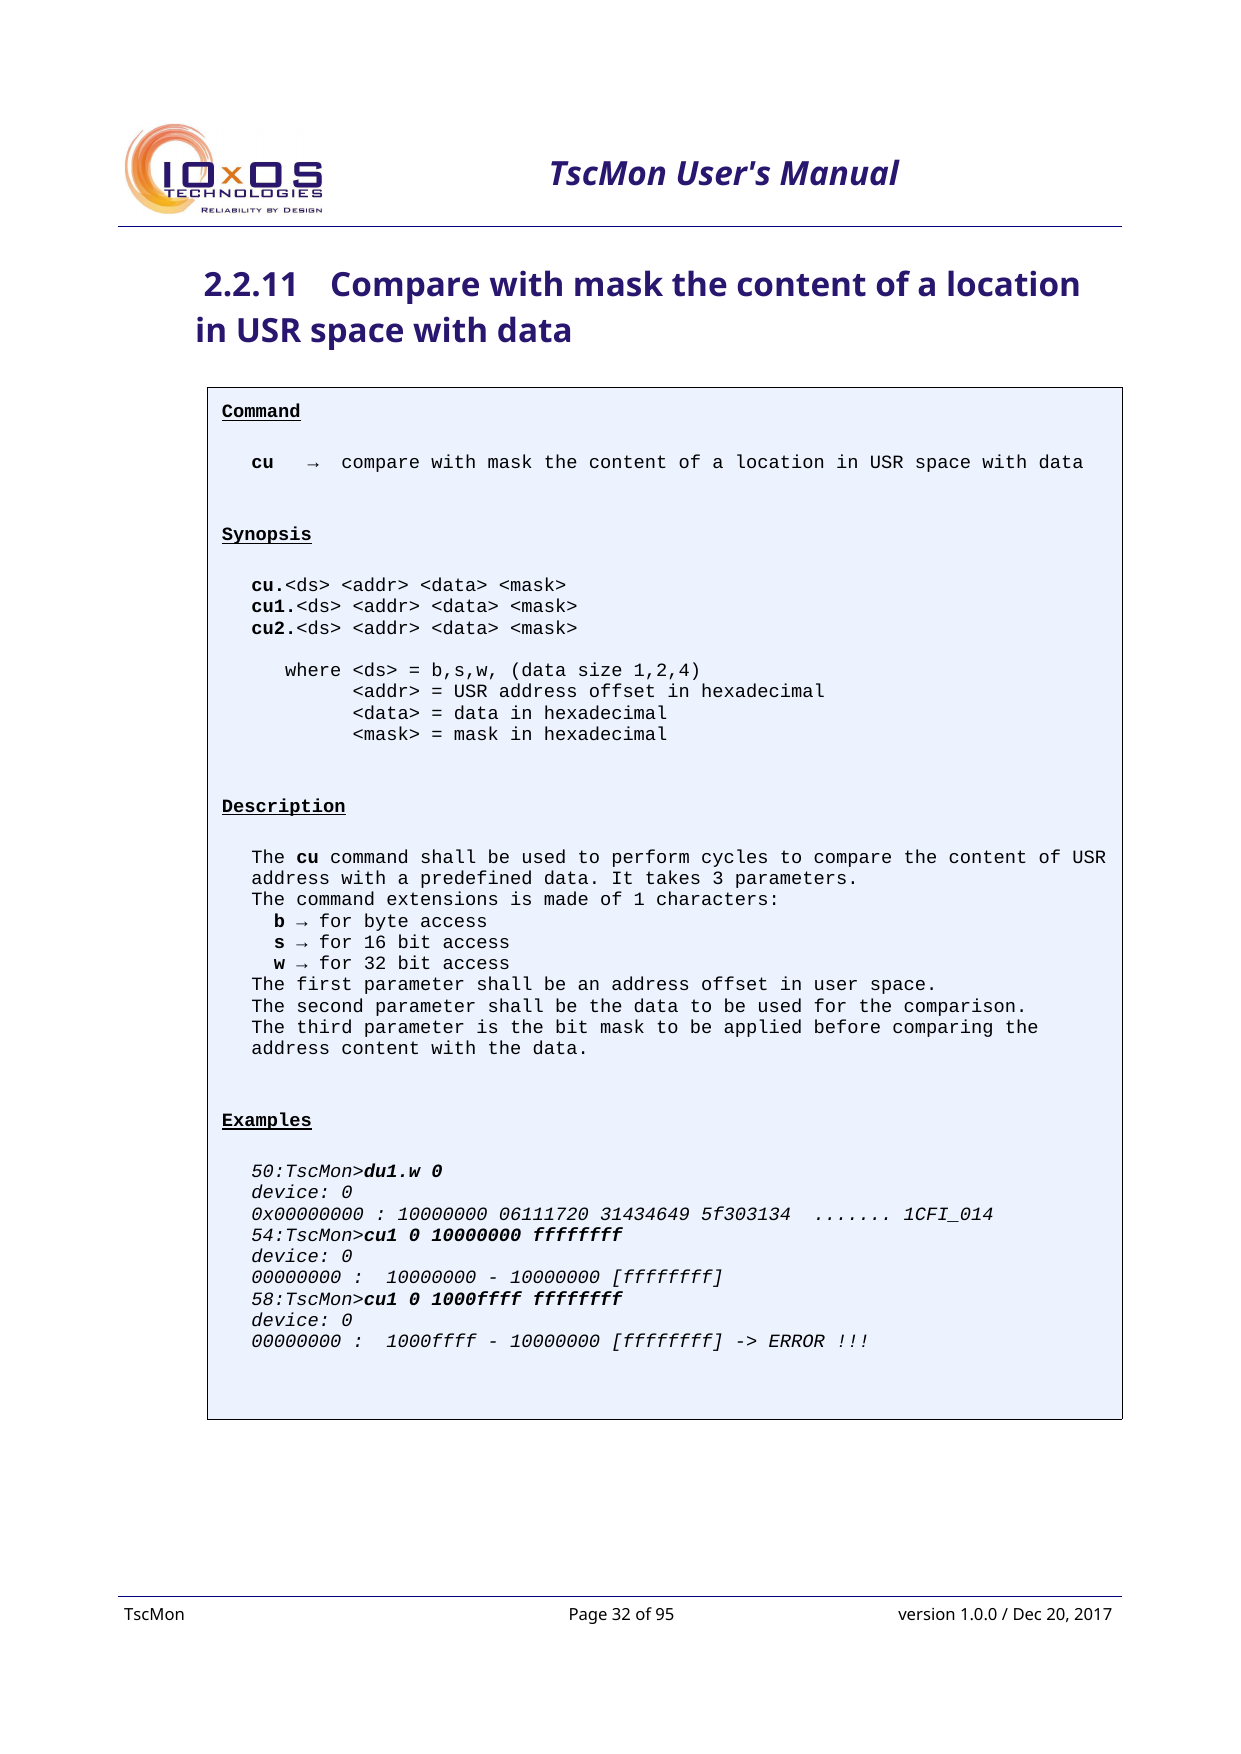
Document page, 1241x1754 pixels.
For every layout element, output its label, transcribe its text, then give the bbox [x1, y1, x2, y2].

text 58:TscMon>cu1 0 1000ffff ffffffff [208, 1289, 1122, 1311]
text The third parameter is the bit mask to be applied before comparing the address content with the data. [208, 1018, 1122, 1060]
text 50:TscMon>du1.w 0 [208, 1147, 1122, 1183]
text 00000000 : 1000ffff - 10000000 [ffffffff] -> ERROR !!! [208, 1332, 1122, 1368]
text device: 0 [208, 1247, 1122, 1268]
text 54:TscMon>cu1 0 10000000 ffffffff [208, 1226, 1122, 1247]
text cu → compare with mask the content of a location in USR space with data [208, 438, 1122, 474]
text cu2.<ds> <addr> <data> <mask> [208, 618, 1122, 640]
text device: 0 [208, 1183, 1122, 1204]
text Command [208, 388, 1122, 438]
text <addr> = USR address offset in hexadecimal [208, 682, 1122, 703]
text 0x00000000 : 10000000 06111720 31434649 5f303134 ....... 1CFI_014 [208, 1204, 1122, 1226]
text The second parameter shall be the data to be used for the comparison. [208, 996, 1122, 1018]
text device: 0 [208, 1311, 1122, 1332]
text The command extensions is made of 1 characters: [208, 890, 1122, 911]
subtitle Description [208, 782, 1122, 833]
text where <ds> = b,s,w, (data size 1,2,4) [208, 661, 1122, 682]
text 00000000 : 10000000 - 10000000 [ffffffff] [208, 1268, 1122, 1289]
text cu1.<ds> <addr> <data> <mask> [208, 597, 1122, 618]
text <data> = data in hexadecimal [208, 703, 1122, 725]
text The cu command shall be used to perform cycles to compare the content of USR address with a predefined data. It takes 3 parameters. [208, 833, 1122, 890]
text s → for 16 bit access [208, 933, 1122, 954]
subtitle Synopsis [208, 510, 1122, 561]
text <mask> = mask in hexadecimal [208, 725, 1122, 746]
subtitle Examples [208, 1096, 1122, 1147]
text cu.<ds> <addr> <data> <mask> [208, 561, 1122, 597]
subtitle Compare with mask the content of a location in USR space with data [195, 261, 1122, 352]
text b → for byte access [208, 911, 1122, 933]
text The first parameter shall be an address offset in user space. [208, 975, 1122, 996]
text w → for 32 bit access [208, 954, 1122, 975]
picture [123, 123, 323, 217]
